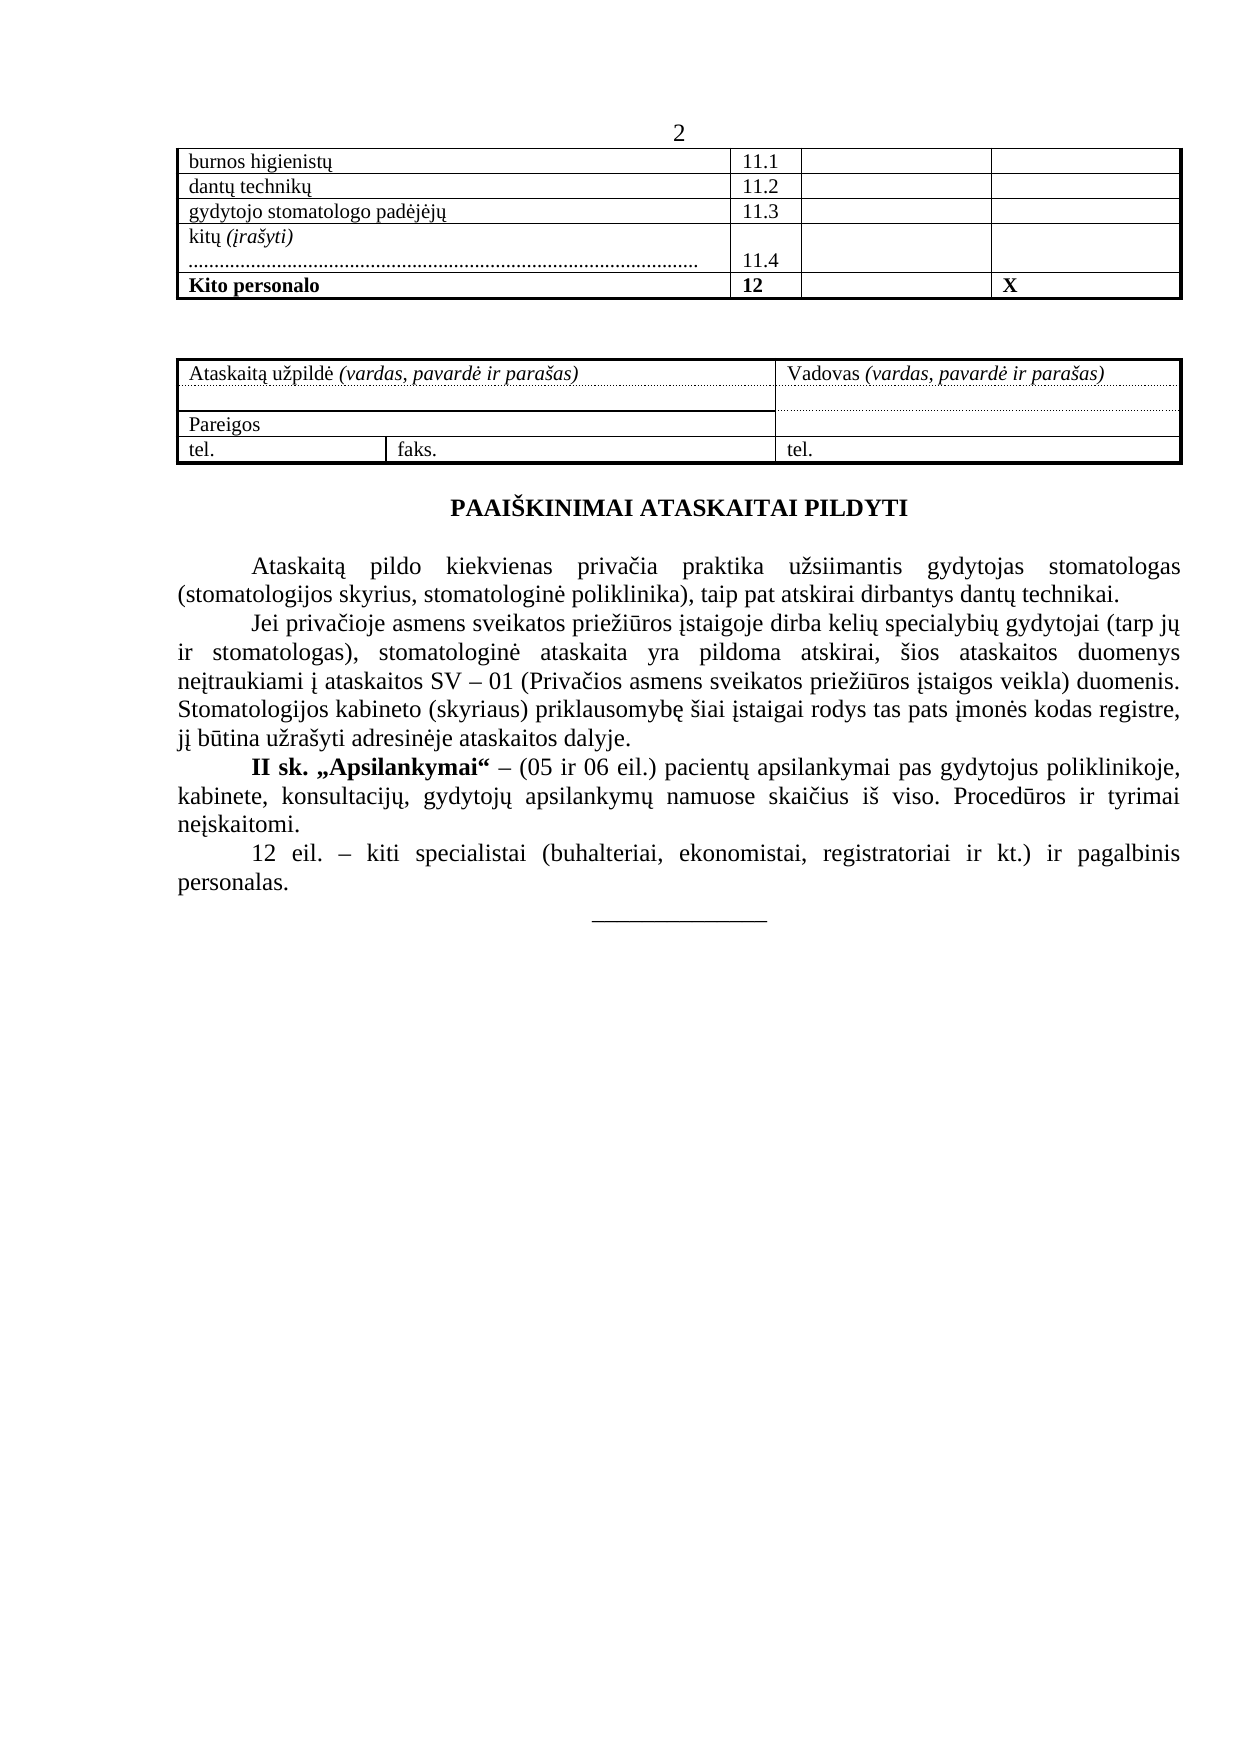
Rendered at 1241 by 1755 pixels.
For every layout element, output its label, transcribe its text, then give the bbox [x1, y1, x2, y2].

table_cell tel. [776, 437, 1179, 461]
table_cell Kito personalo [179, 273, 730, 297]
text ______________ [177, 896, 1181, 924]
table_cell faks. [387, 437, 775, 461]
table_cell [776, 410, 1179, 436]
text II sk. „Apsilankymai“ – (05 ir 06 eil.) pacientų apsilankymai pas gydytojus poliklinikoje, kabinete, konsultacijų, gydytojų apsilankymų namuose skaičius iš viso. Procedūros ir tyrimai neįskaitomi. [177, 752, 1181, 838]
table_cell [992, 199, 1179, 223]
text 12 eil. – kiti specialistai (buhalteriai, ekonomistai, registratoriai ir kt.) ir pagalbinis personalas. [177, 838, 1181, 896]
table_cell 12 [731, 273, 801, 297]
table_cell [802, 199, 991, 223]
text Jei privačioje asmens sveikatos priežiūros įstaigoje dirba kelių specialybių gydytojai (tarp jų ir stomatologas), stomatologinė ataskaita yra pildoma atskirai, šios ataskaitos duomenys neįtraukiami į ataskaitos SV – 01 (Privačios asmens sveikatos priežiūros įstaigos veikla) duomenis. Stomatologijos kabineto (skyriaus) priklausomybę šiai įstaigai rodys tas pats įmonės kodas registre, jį būtina užrašyti adresinėje ataskaitos dalyje. [177, 608, 1181, 752]
table_cell dantų technikų [179, 174, 730, 198]
table_header Vadovas (vardas, pavardė ir parašas) [776, 361, 1179, 385]
table_cell gydytojo stomatologo padėjėjų [179, 199, 730, 223]
table_header Ataskaitą užpildė (vardas, pavardė ir parašas) [179, 361, 775, 385]
table_cell [802, 149, 991, 173]
table_cell 11.2 [731, 174, 801, 198]
table_cell [802, 224, 991, 272]
text Ataskaitą pildo kiekvienas privačia praktika užsiimantis gydytojas stomatologas (stomatologijos skyrius, stomatologinė poliklinika), taip pat atskirai dirbantys dantų technikai. [177, 551, 1181, 608]
table_cell tel. [179, 437, 385, 461]
table_cell 11.3 [731, 199, 801, 223]
table_cell kitų (įrašyti) [179, 224, 730, 272]
table_cell [992, 174, 1179, 198]
table_cell burnos higienistų [179, 149, 730, 173]
table_cell [992, 149, 1179, 173]
text PAAIŠKINIMAI ATASKAITAI PILDYTI [177, 493, 1181, 522]
table_cell 11.1 [731, 149, 801, 173]
table_cell 11.4 [731, 224, 801, 272]
table_cell [802, 273, 991, 297]
table_cell [802, 174, 991, 198]
table_cell [776, 385, 1179, 410]
table_cell [992, 224, 1179, 272]
table_cell X [992, 273, 1179, 297]
table_cell Pareigos [179, 412, 775, 436]
table_cell [179, 385, 775, 410]
